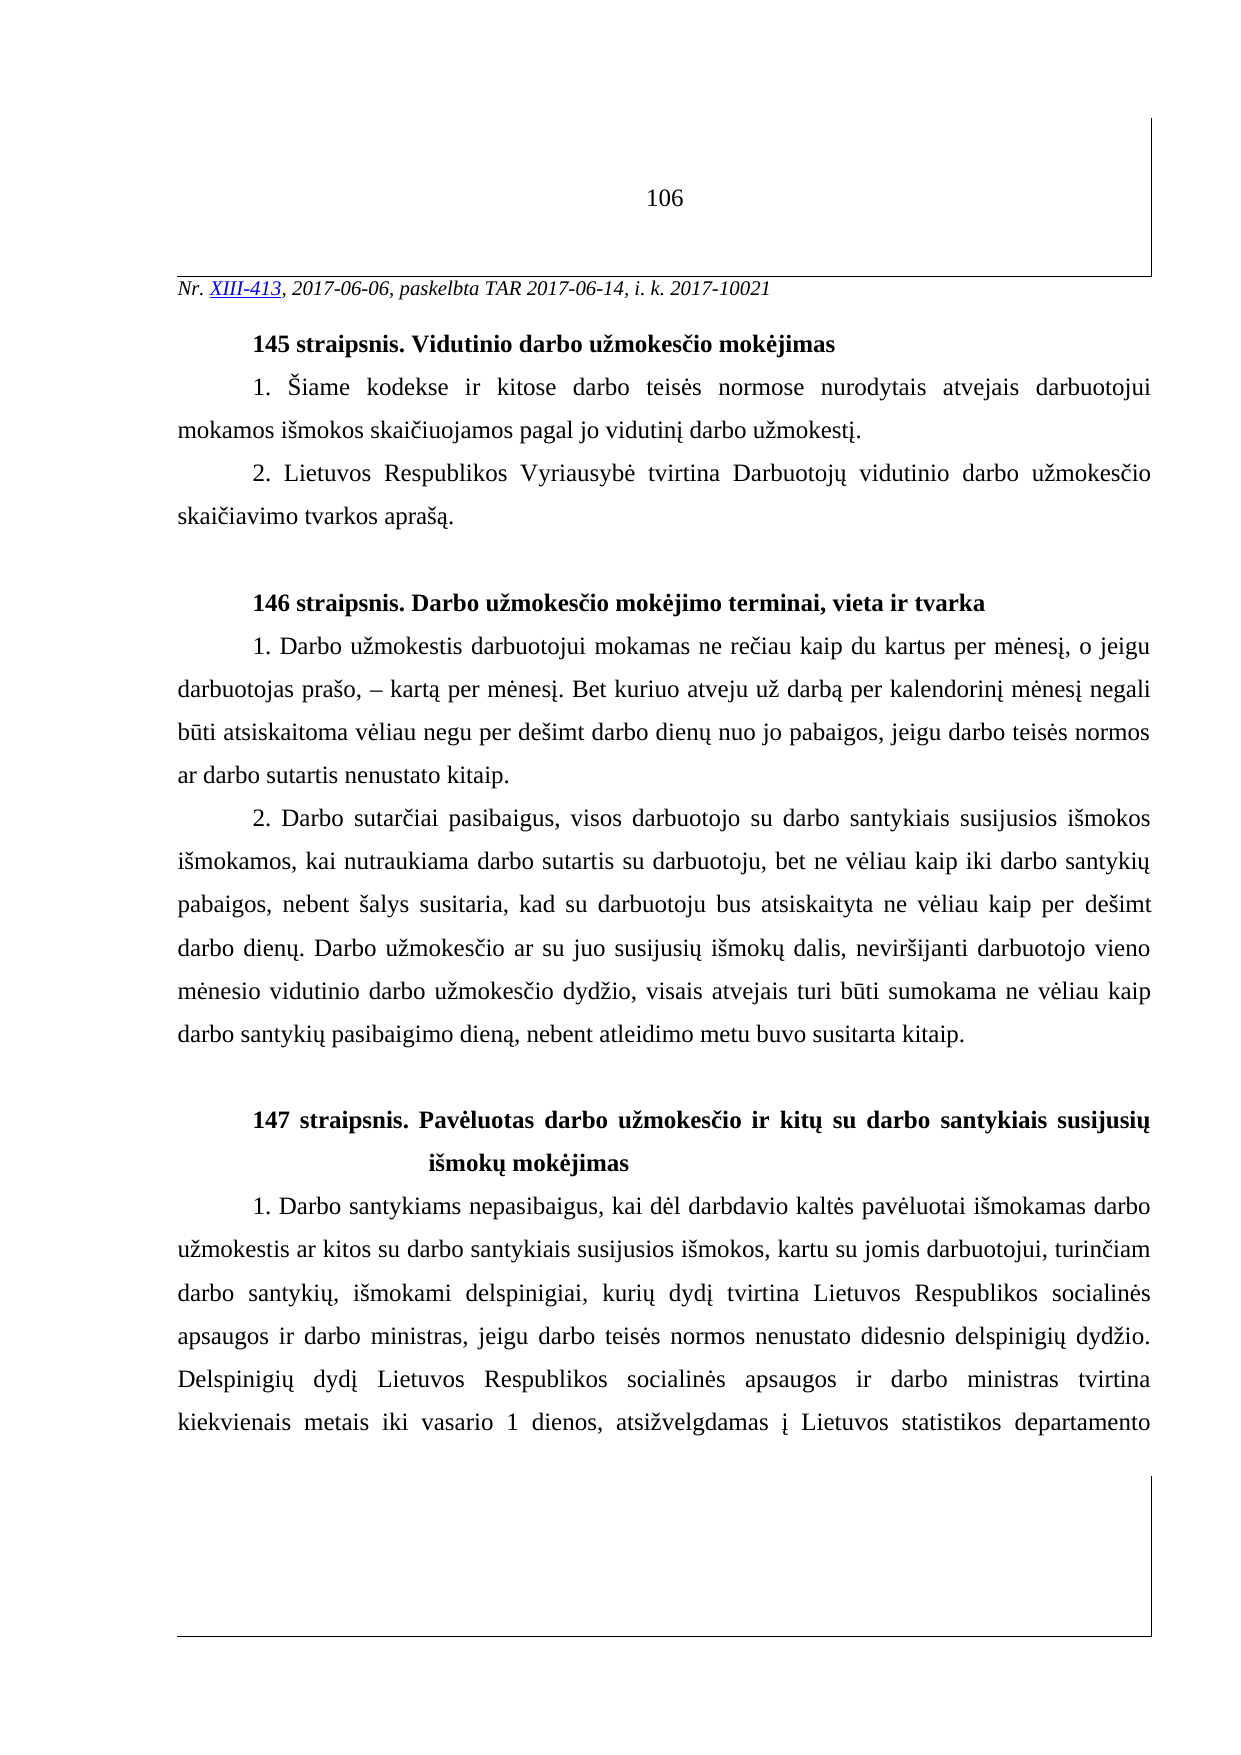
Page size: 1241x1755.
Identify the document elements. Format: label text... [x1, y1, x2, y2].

subtitle 145 straipsnis. Vidutinio darbo užmokesčio mokėjimas [177, 329, 1152, 358]
text 2. Darbo sutarčiai pasibaigus, visos darbuotojo su darbo santykiais susijusios išmokos išmokamos, kai nutraukiama darbo sutartis su darbuotoju, bet ne vėliau kaip iki darbo santykių pabaigos, nebent šalys susitaria, kad su darbuotoju bus atsiskaityta ne vėliau kaip per dešimt darbo dienų. Darbo užmokesčio ar su juo susijusių išmokų dalis, neviršijanti darbuotojo vieno mėnesio vidutinio darbo užmokesčio dydžio, visais atvejais turi būti sumokama ne vėliau kaip darbo santykių pasibaigimo dieną, nebent atleidimo metu buvo susitarta kitaip. [177, 803, 1152, 1048]
text 1. Šiame kodekse ir kitose darbo teisės normose nurodytais atvejais darbuotojui mokamos išmokos skaičiuojamos pagal jo vidutinį darbo užmokestį. [177, 372, 1152, 444]
text Nr. XIII-413, 2017-06-06, paskelbta TAR 2017-06-14, i. k. 2017-10021 [177, 276, 1152, 300]
subtitle 147 straipsnis. Pavėluotas darbo užmokesčio ir kitų su darbo santykiais susijusių išmokų mokėjimas [252, 1105, 1152, 1177]
text 2. Lietuvos Respublikos Vyriausybė tvirtina Darbuotojų vidutinio darbo užmokesčio skaičiavimo tvarkos aprašą. [177, 458, 1152, 530]
subtitle 146 straipsnis. Darbo užmokesčio mokėjimo terminai, vieta ir tvarka [177, 588, 1152, 616]
text 1. Darbo užmokestis darbuotojui mokamas ne rečiau kaip du kartus per mėnesį, o jeigu darbuotojas prašo, – kartą per mėnesį. Bet kuriuo atveju už darbą per kalendorinį mėnesį negali būti atsiskaitoma vėliau negu per dešimt darbo dienų nuo jo pabaigos, jeigu darbo teisės normos ar darbo sutartis nenustato kitaip. [177, 631, 1152, 789]
text 1. Darbo santykiams nepasibaigus, kai dėl darbdavio kaltės pavėluotai išmokamas darbo užmokestis ar kitos su darbo santykiais susijusios išmokos, kartu su jomis darbuotojui, turinčiam darbo santykių, išmokami delspinigiai, kurių dydį tvirtina Lietuvos Respublikos socialinės apsaugos ir darbo ministras, jeigu darbo teisės normos nenustato didesnio delspinigių dydžio. Delspinigių dydį Lietuvos Respublikos socialinės apsaugos ir darbo ministras tvirtina kiekvienais metais iki vasario 1 dienos, atsižvelgdamas į Lietuvos statistikos departamento [177, 1191, 1152, 1436]
